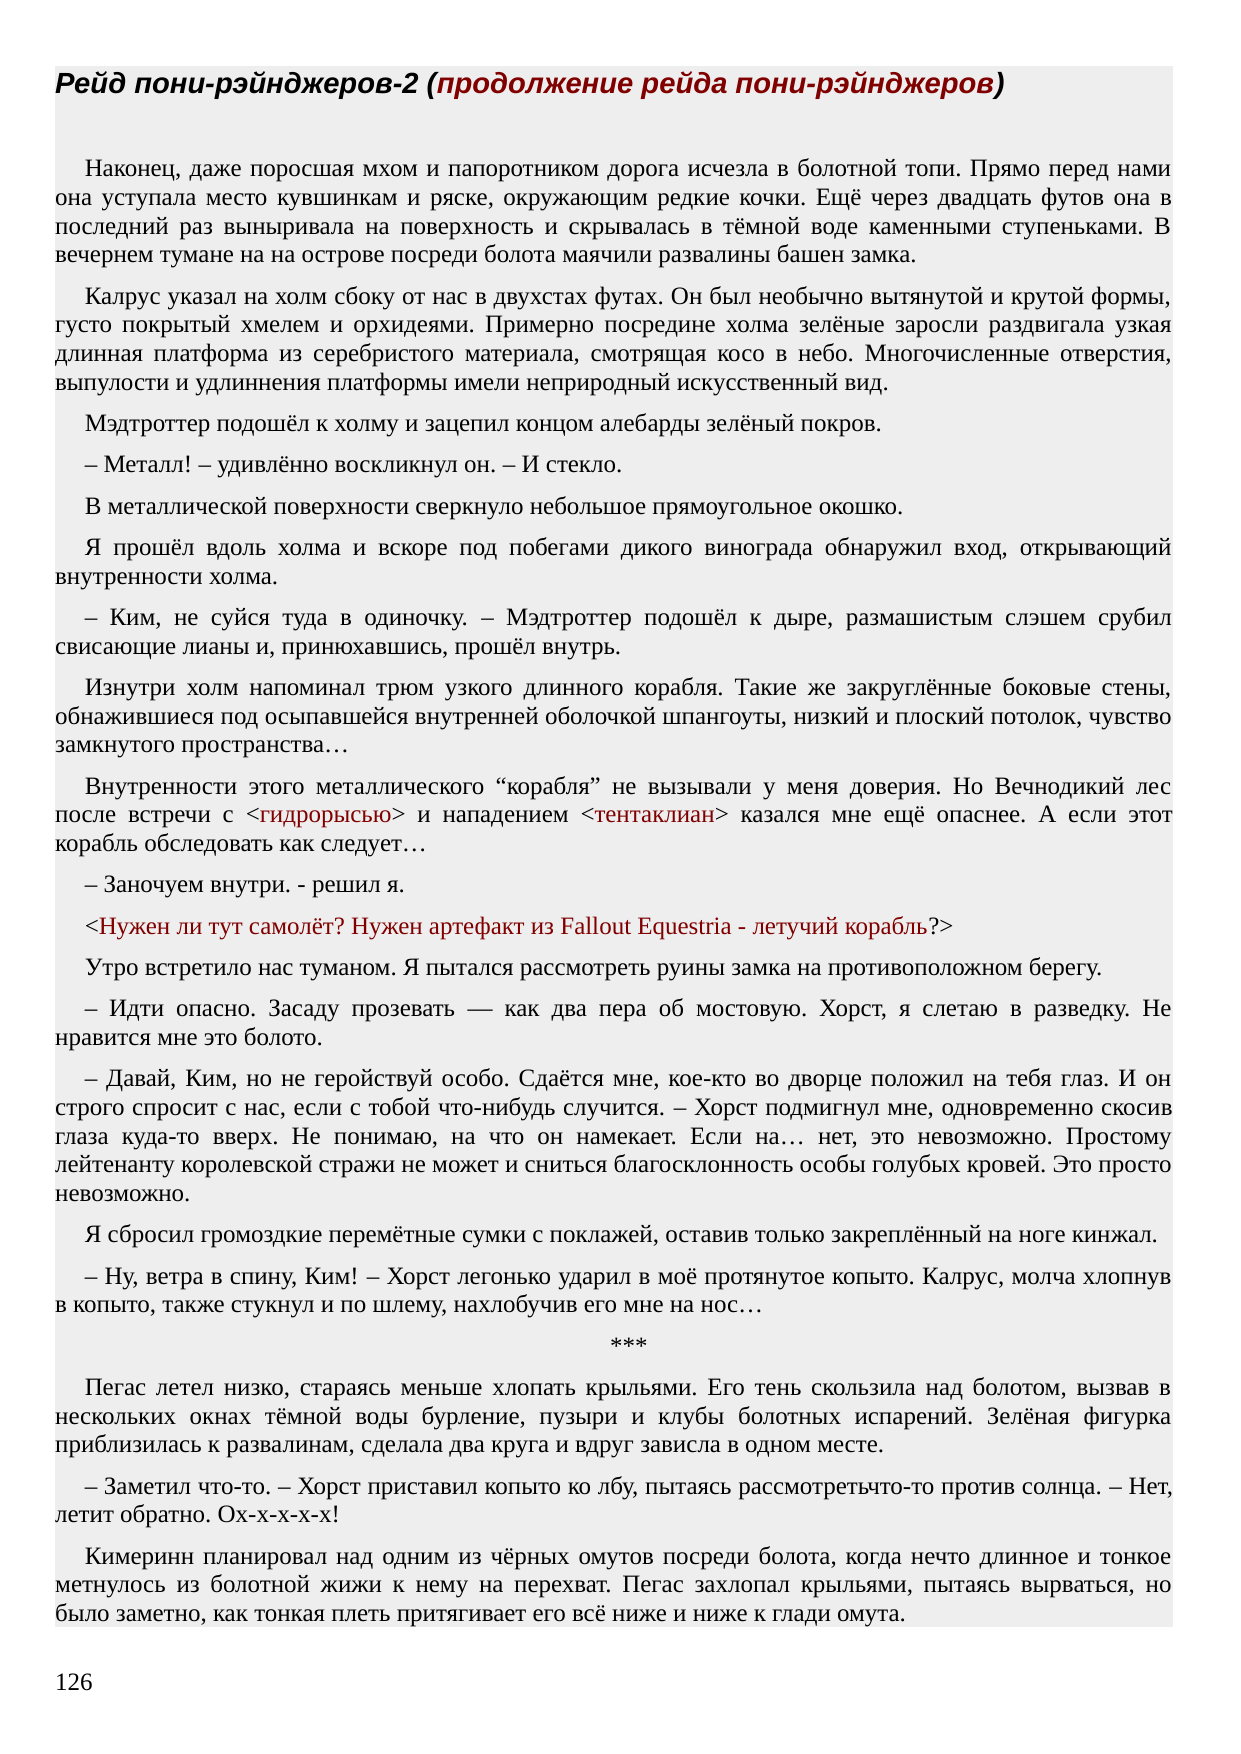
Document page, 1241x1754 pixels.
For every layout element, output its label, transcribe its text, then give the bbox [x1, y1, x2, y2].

text – Идти опасно. Засаду прозевать — как два пера об мостовую. Хорст, я слетаю в разведку. Не нравится мне это болото. [55, 993, 1173, 1051]
text – Заметил что-то. – Хорст приставил копыто ко лбу, пытаясь рассмотретьчто-то против солнца. – Нет, летит обратно. Ох-х-х-х-х! [55, 1471, 1173, 1528]
text – Заночуем внутри. - решил я. [55, 869, 1173, 898]
text – Ну, ветра в спину, Ким! – Хорст легонько ударил в моё протянутое копыто. Калрус, молча хлопнув в копыто, также стукнул и по шлему, нахлобучив его мне на нос… [55, 1261, 1173, 1318]
text Я прошёл вдоль холма и вскоре под побегами дикого винограда обнаружил вход, открывающий внутренности холма. [55, 532, 1173, 589]
text Калрус указал на холм сбоку от нас в двухстах футах. Он был необычно вытянутой и крутой формы, густо покрытый хмелем и орхидеями. Примерно посредине холма зелёные заросли раздвигала узкая длинная платформа из серебристого материала, смотрящая косо в небо. Многочисленные отверстия, выпулости и удлиннения платформы имели неприродный искусственный вид. [55, 281, 1173, 396]
text Мэдтроттер подошёл к холму и зацепил концом алебарды зелёный покров. [55, 408, 1173, 437]
text *** [55, 1331, 1173, 1359]
text Утро встретило нас туманом. Я пытался рассмотреть руины замка на противоположном берегу. [55, 952, 1173, 981]
text Изнутри холм напоминал трюм узкого длинного корабля. Такие же закруглённые боковые стены, обнажившиеся под осыпавшейся внутренней оболочкой шпангоуты, низкий и плоский потолок, чувство замкнутого пространства… [55, 672, 1173, 758]
text Внутренности этого металлического “корабля” не вызывали у меня доверия. Но Вечнодикий лес после встречи с <гидрорысью> и нападением <тентаклиан> казался мне ещё опаснее. А если этот корабль обследовать как следует… [55, 771, 1173, 857]
text Пегас летел низко, стараясь меньше хлопать крыльями. Его тень скользила над болотом, вызвав в нескольких окнах тёмной воды бурление, пузыри и клубы болотных испарений. Зелёная фигурка приблизилась к развалинам, сделала два круга и вдруг зависла в одном месте. [55, 1372, 1173, 1458]
text Кимеринн планировал над одним из чёрных омутов посреди болота, когда нечто длинное и тонкое метнулось из болотной жижи к нему на перехват. Пегас захлопал крыльями, пытаясь вырваться, но было заметно, как тонкая плеть притягивает его всё ниже и ниже к глади омута. [55, 1541, 1173, 1627]
subtitle Рейд пони-рэйнджеров-2 (продолжение рейда пони-рэйнджеров) [55, 66, 1173, 99]
text – Давай, Ким, но не геройствуй особо. Сдаётся мне, кое-кто во дворце положил на тебя глаз. И он строго спросит с нас, если с тобой что-нибудь случится. – Хорст подмигнул мне, одновременно скосив глаза куда-то вверх. Не понимаю, на что он намекает. Если на… нет, это невозможно. Простому лейтенанту королевской стражи не может и сниться благосклонность особы голубых кровей. Это просто невозможно. [55, 1063, 1173, 1207]
text Наконец, даже поросшая мхом и папоротником дорога исчезла в болотной топи. Прямо перед нами она уступала место кувшинкам и ряске, окружающим редкие кочки. Ещё через двадцать футов она в последний раз выныривала на поверхность и скрывалась в тёмной воде каменными ступеньками. В вечернем тумане на на острове посреди болота маячили развалины башен замка. [55, 153, 1173, 268]
text – Ким, не суйся туда в одиночку. – Мэдтроттер подошёл к дыре, размашистым слэшем срубил свисающие лианы и, принюхавшись, прошёл внутрь. [55, 602, 1173, 659]
text <Нужен ли тут самолёт? Нужен артефакт из Fallout Equestria - летучий корабль?> [55, 911, 1173, 939]
text Я сбросил громоздкие перемётные сумки с поклажей, оставив только закреплённый на ноге кинжал. [55, 1219, 1173, 1248]
text – Металл! – удивлённо воскликнул он. – И стекло. [55, 449, 1173, 478]
text В металлической поверхности сверкнуло небольшое прямоугольное окошко. [55, 491, 1173, 519]
